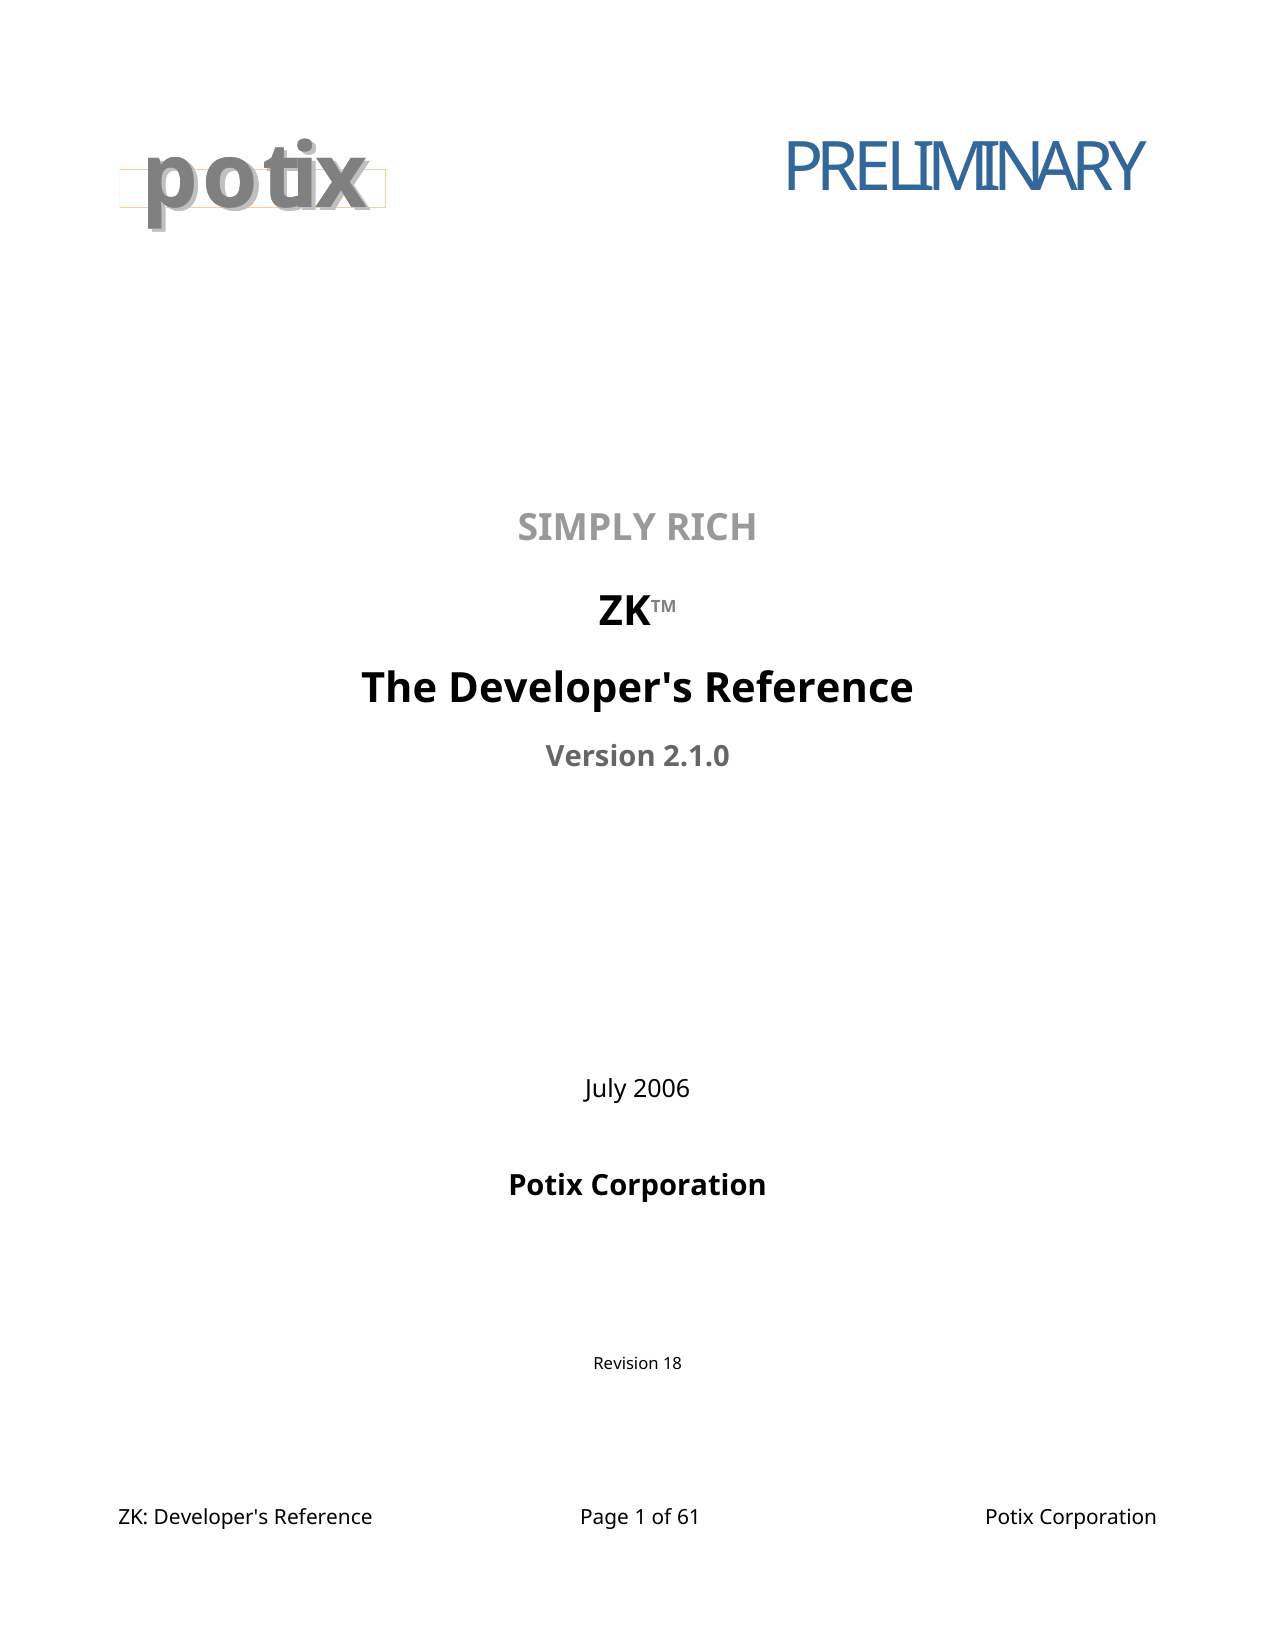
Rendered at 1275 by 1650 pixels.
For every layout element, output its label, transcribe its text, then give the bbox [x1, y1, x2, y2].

text Version 2.1.0 [118, 736, 1157, 775]
text July 2006 [118, 1071, 1157, 1105]
text The Developer's Reference [118, 658, 1157, 715]
text Potix Corporation [118, 1164, 1157, 1203]
text Revision 18 [118, 1351, 1157, 1374]
text ZKTM [118, 580, 1157, 637]
text SIMPLY RICH [118, 500, 1157, 551]
